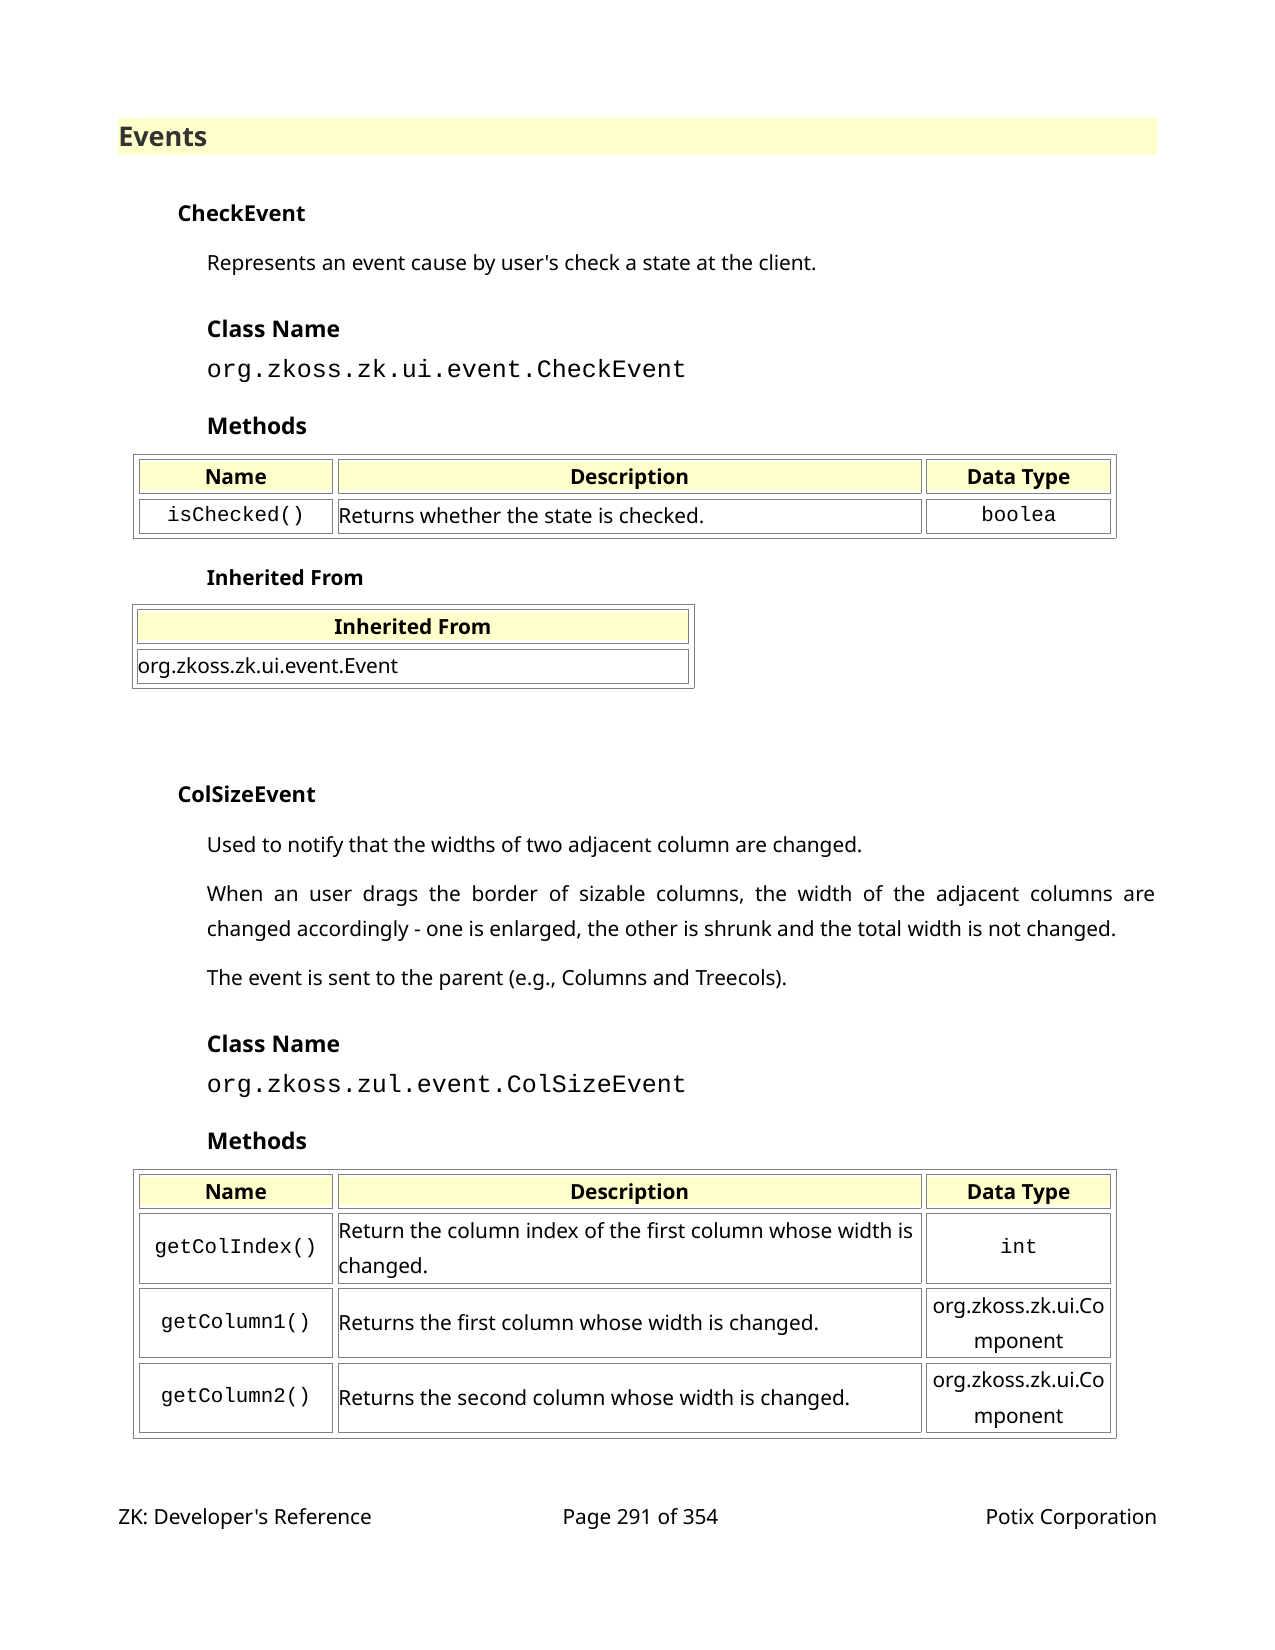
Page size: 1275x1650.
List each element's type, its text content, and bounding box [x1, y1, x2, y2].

table_header Inherited From [134, 605, 691, 643]
subtitle Events [118, 118, 1157, 155]
text When an user drags the border of sizable columns, the width of the adjacent columns are changed accordingly - one is enlarged, the other is shrunk and the total width is not changed. [207, 879, 1157, 942]
table_header Data Type [924, 455, 1113, 493]
text Represents an event cause by user's check a state at the client. [207, 248, 1157, 276]
table_cell Returns the first column whose width is changed. [335, 1283, 924, 1357]
subtitle CheckEvent [177, 197, 1157, 227]
table_cell Return the column index of the first column whose width is changed. [335, 1208, 924, 1283]
table_header Description [335, 455, 924, 493]
table_cell int [924, 1208, 1113, 1283]
table_header Description [335, 1170, 924, 1208]
table_cell isChecked() [136, 493, 335, 532]
table_cell org.zkoss.zk.ui.event.Event [134, 643, 691, 683]
subtitle Inherited From [207, 563, 1157, 591]
subtitle Class Name [207, 313, 1157, 344]
table_cell getColumn2() [136, 1357, 335, 1432]
text org.zkoss.zk.ui.event.CheckEvent [207, 357, 1157, 385]
subtitle ColSizeEvent [177, 779, 1157, 809]
subtitle Methods [207, 1125, 1157, 1156]
text org.zkoss.zul.event.ColSizeEvent [207, 1071, 1157, 1100]
text The event is sent to the parent (e.g., Columns and Treecols). [207, 963, 1157, 991]
table_cell Returns the second column whose width is changed. [335, 1357, 924, 1432]
table_cell getColumn1() [136, 1283, 335, 1357]
text Used to notify that the widths of two adjacent column are changed. [207, 830, 1157, 858]
table_cell org.zkoss.zk.ui.Component [924, 1283, 1113, 1357]
subtitle Methods [207, 410, 1157, 441]
table_cell getColIndex() [136, 1208, 335, 1283]
table_header Name [136, 455, 335, 493]
subtitle Class Name [207, 1028, 1157, 1059]
table_cell org.zkoss.zk.ui.Component [924, 1357, 1113, 1432]
table_header Name [136, 1170, 335, 1208]
table_cell boolea [924, 493, 1113, 532]
table_header Data Type [924, 1170, 1113, 1208]
table_cell Returns whether the state is checked. [335, 493, 924, 532]
